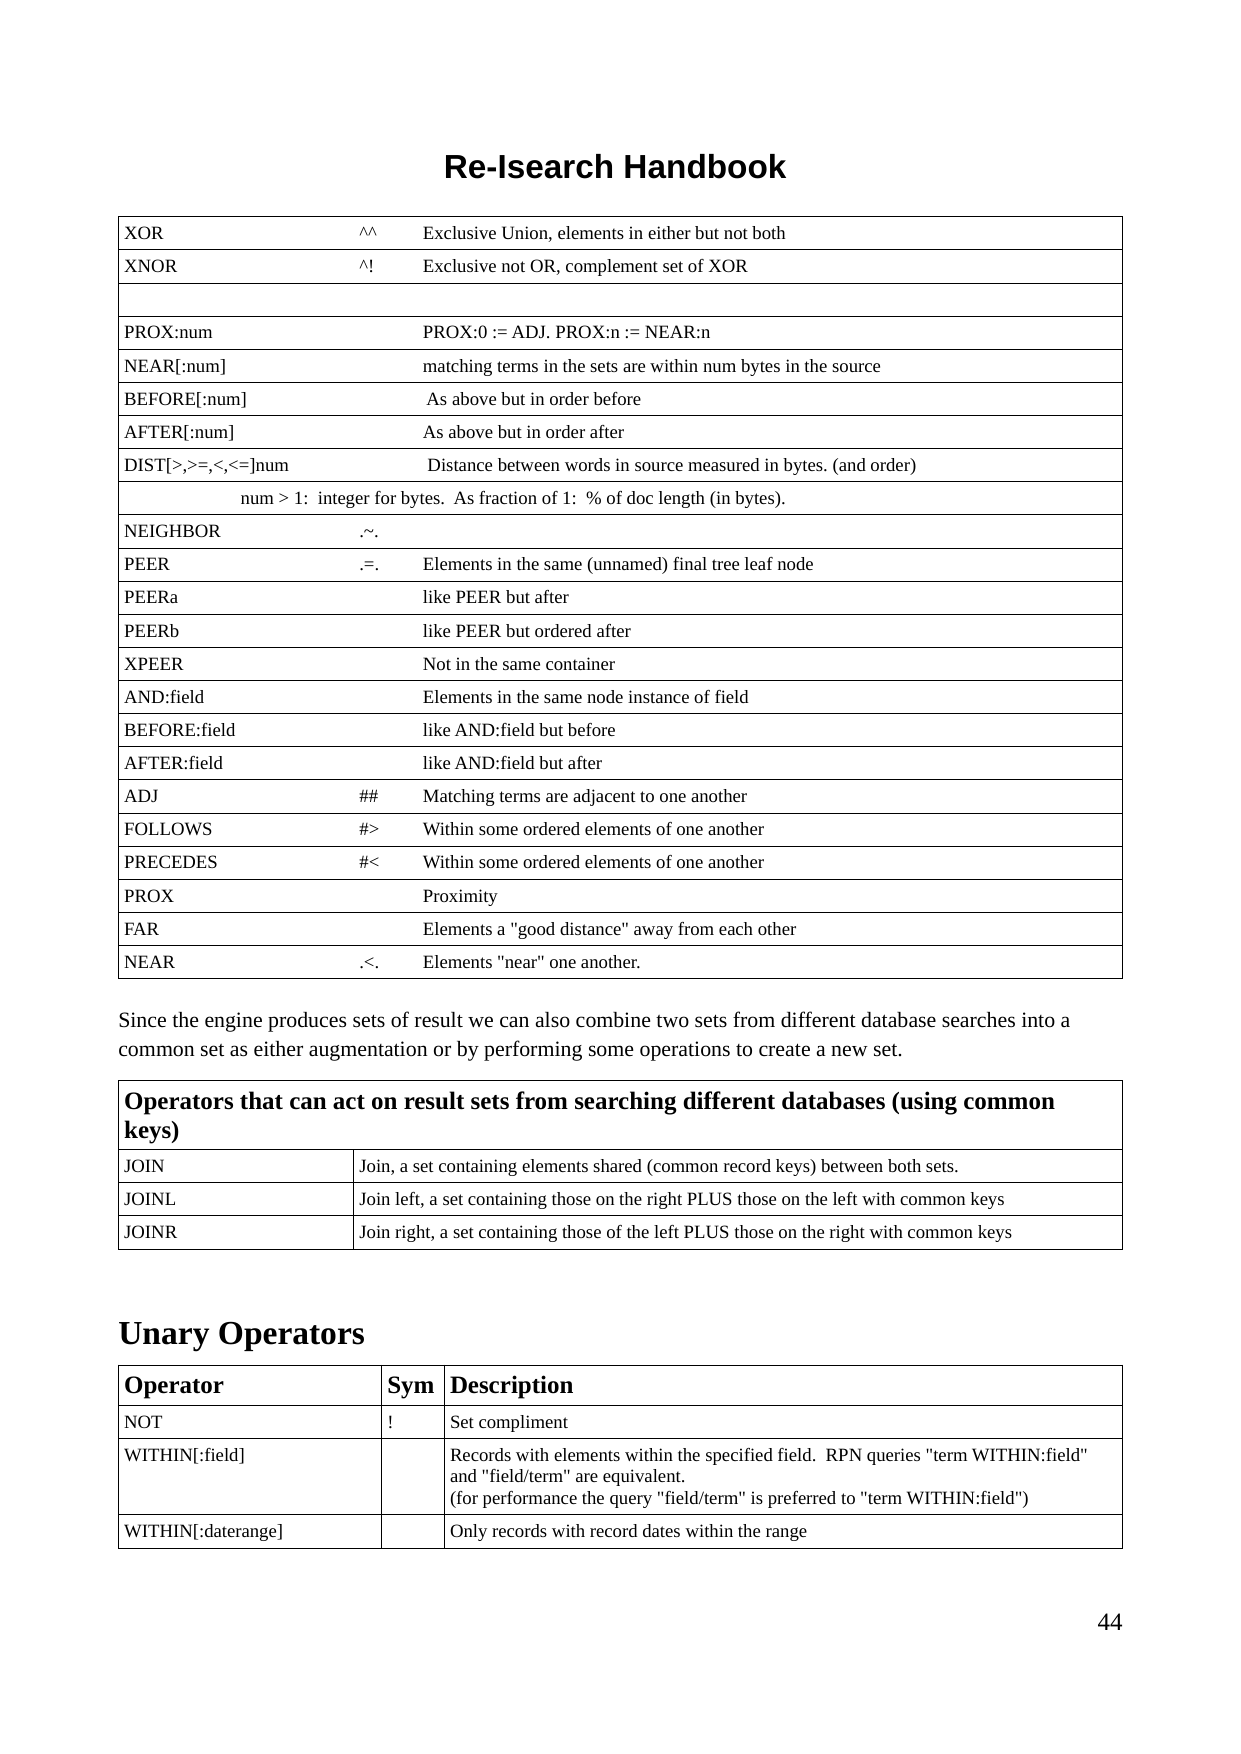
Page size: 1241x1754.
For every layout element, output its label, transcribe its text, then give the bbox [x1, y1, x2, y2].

table_cell PRECEDES [119, 847, 353, 879]
table_cell matching terms in the sets are within num bytes in the source [417, 350, 1122, 382]
table_cell PEERb [119, 615, 353, 647]
table_cell PEER [119, 549, 353, 581]
table_cell XPEER [119, 648, 353, 680]
table_cell [353, 648, 417, 680]
table_cell Not in the same container [417, 648, 1122, 680]
table_cell [353, 880, 417, 912]
table_cell Only records with record dates within the range [445, 1515, 1122, 1547]
table_cell ^! [353, 250, 417, 282]
table_cell ! [382, 1406, 444, 1438]
table_cell Within some ordered elements of one another [417, 814, 1122, 846]
table_cell like PEER but ordered after [417, 615, 1122, 647]
table_cell NEAR [119, 946, 353, 978]
table_cell NEIGHBOR [119, 515, 353, 547]
table_cell Elements in the same (unnamed) final tree leaf node [417, 549, 1122, 581]
table_cell PROX:0 := ADJ. PROX:n := NEAR:n [417, 317, 1122, 349]
table_cell ## [353, 780, 417, 812]
table_cell like AND:field but before [417, 714, 1122, 746]
table_cell FAR [119, 913, 353, 945]
table_cell WITHIN[:daterange] [119, 1515, 381, 1547]
table_cell JOIN [119, 1150, 353, 1182]
table_cell BEFORE:field [119, 714, 353, 746]
text Since the engine produces sets of result we can also combine two sets from different database searches into a common set as either augmentation or by performing some operations to create a new set. [118, 1007, 1122, 1061]
table_cell [417, 284, 1122, 316]
table_cell Records with elements within the specified field. RPN queries "term WITHIN:field" and "field/term" are equivalent. (for performance the query "field/term" is preferred to "term WITHIN:field") [445, 1439, 1122, 1514]
table_cell [382, 1515, 444, 1547]
table_cell Elements in the same node instance of field [417, 681, 1122, 713]
table_cell Proximity [417, 880, 1122, 912]
table_header Description [445, 1366, 1122, 1405]
table_cell Join left, a set containing those on the right PLUS those on the left with common keys [354, 1183, 1122, 1215]
table_cell JOINL [119, 1183, 353, 1215]
table_cell [353, 383, 417, 415]
table_cell [119, 284, 353, 316]
table_cell ADJ [119, 780, 353, 812]
table_cell .=. [353, 549, 417, 581]
table_cell Join, a set containing elements shared (common record keys) between both sets. [354, 1150, 1122, 1182]
table_cell Within some ordered elements of one another [417, 847, 1122, 879]
table_cell Elements a "good distance" away from each other [417, 913, 1122, 945]
table_cell PEERa [119, 582, 353, 614]
table_cell [353, 747, 417, 779]
table_cell AFTER[:num] [119, 416, 353, 448]
table_cell XNOR [119, 250, 353, 282]
table_cell .~. [353, 515, 417, 547]
table_header Operator [119, 1366, 381, 1405]
table_cell AND:field [119, 681, 353, 713]
table_cell [353, 681, 417, 713]
table_cell like AND:field but after [417, 747, 1122, 779]
table_cell AFTER:field [119, 747, 353, 779]
table_cell [353, 582, 417, 614]
table_cell [382, 1439, 444, 1514]
table_cell Elements "near" one another. [417, 946, 1122, 978]
table_cell [353, 449, 417, 481]
table_cell ^^ [353, 217, 417, 249]
table_cell BEFORE[:num] [119, 383, 353, 415]
table_cell [353, 284, 417, 316]
table_cell #< [353, 847, 417, 879]
table_cell Matching terms are adjacent to one another [417, 780, 1122, 812]
table_cell JOINR [119, 1216, 353, 1248]
table_cell WITHIN[:field] [119, 1439, 381, 1514]
table_cell [909, 482, 1122, 514]
table_cell Set compliment [445, 1406, 1122, 1438]
table_cell As above but in order before [417, 383, 1122, 415]
subtitle Unary Operators [118, 1313, 1122, 1352]
table_cell like PEER but after [417, 582, 1122, 614]
table_cell PROX [119, 880, 353, 912]
table_cell As above but in order after [417, 416, 1122, 448]
table_header Operators that can act on result sets from searching different databases (using common keys) [119, 1081, 1122, 1149]
table_cell FOLLOWS [119, 814, 353, 846]
table_cell PROX:num [119, 317, 353, 349]
table_cell Distance between words in source measured in bytes. (and order) [417, 449, 1122, 481]
table_cell Exclusive not OR, complement set of XOR [417, 250, 1122, 282]
table_cell #> [353, 814, 417, 846]
table_cell [353, 317, 417, 349]
table_cell [417, 515, 1122, 547]
table_cell NOT [119, 1406, 381, 1438]
table_cell NEAR[:num] [119, 350, 353, 382]
table_cell [353, 416, 417, 448]
table_cell [353, 350, 417, 382]
table_cell num > 1: integer for bytes. As fraction of 1: % of doc length (in bytes). [119, 482, 908, 514]
table_cell [353, 714, 417, 746]
table_header Sym [382, 1366, 444, 1405]
table_cell [353, 913, 417, 945]
table_cell [353, 615, 417, 647]
table_cell DIST[>,>=,<,<=]num [119, 449, 353, 481]
table_cell Exclusive Union, elements in either but not both [417, 217, 1122, 249]
table_cell .<. [353, 946, 417, 978]
table_cell Join right, a set containing those of the left PLUS those on the right with common keys [354, 1216, 1122, 1248]
table_cell XOR [119, 217, 353, 249]
